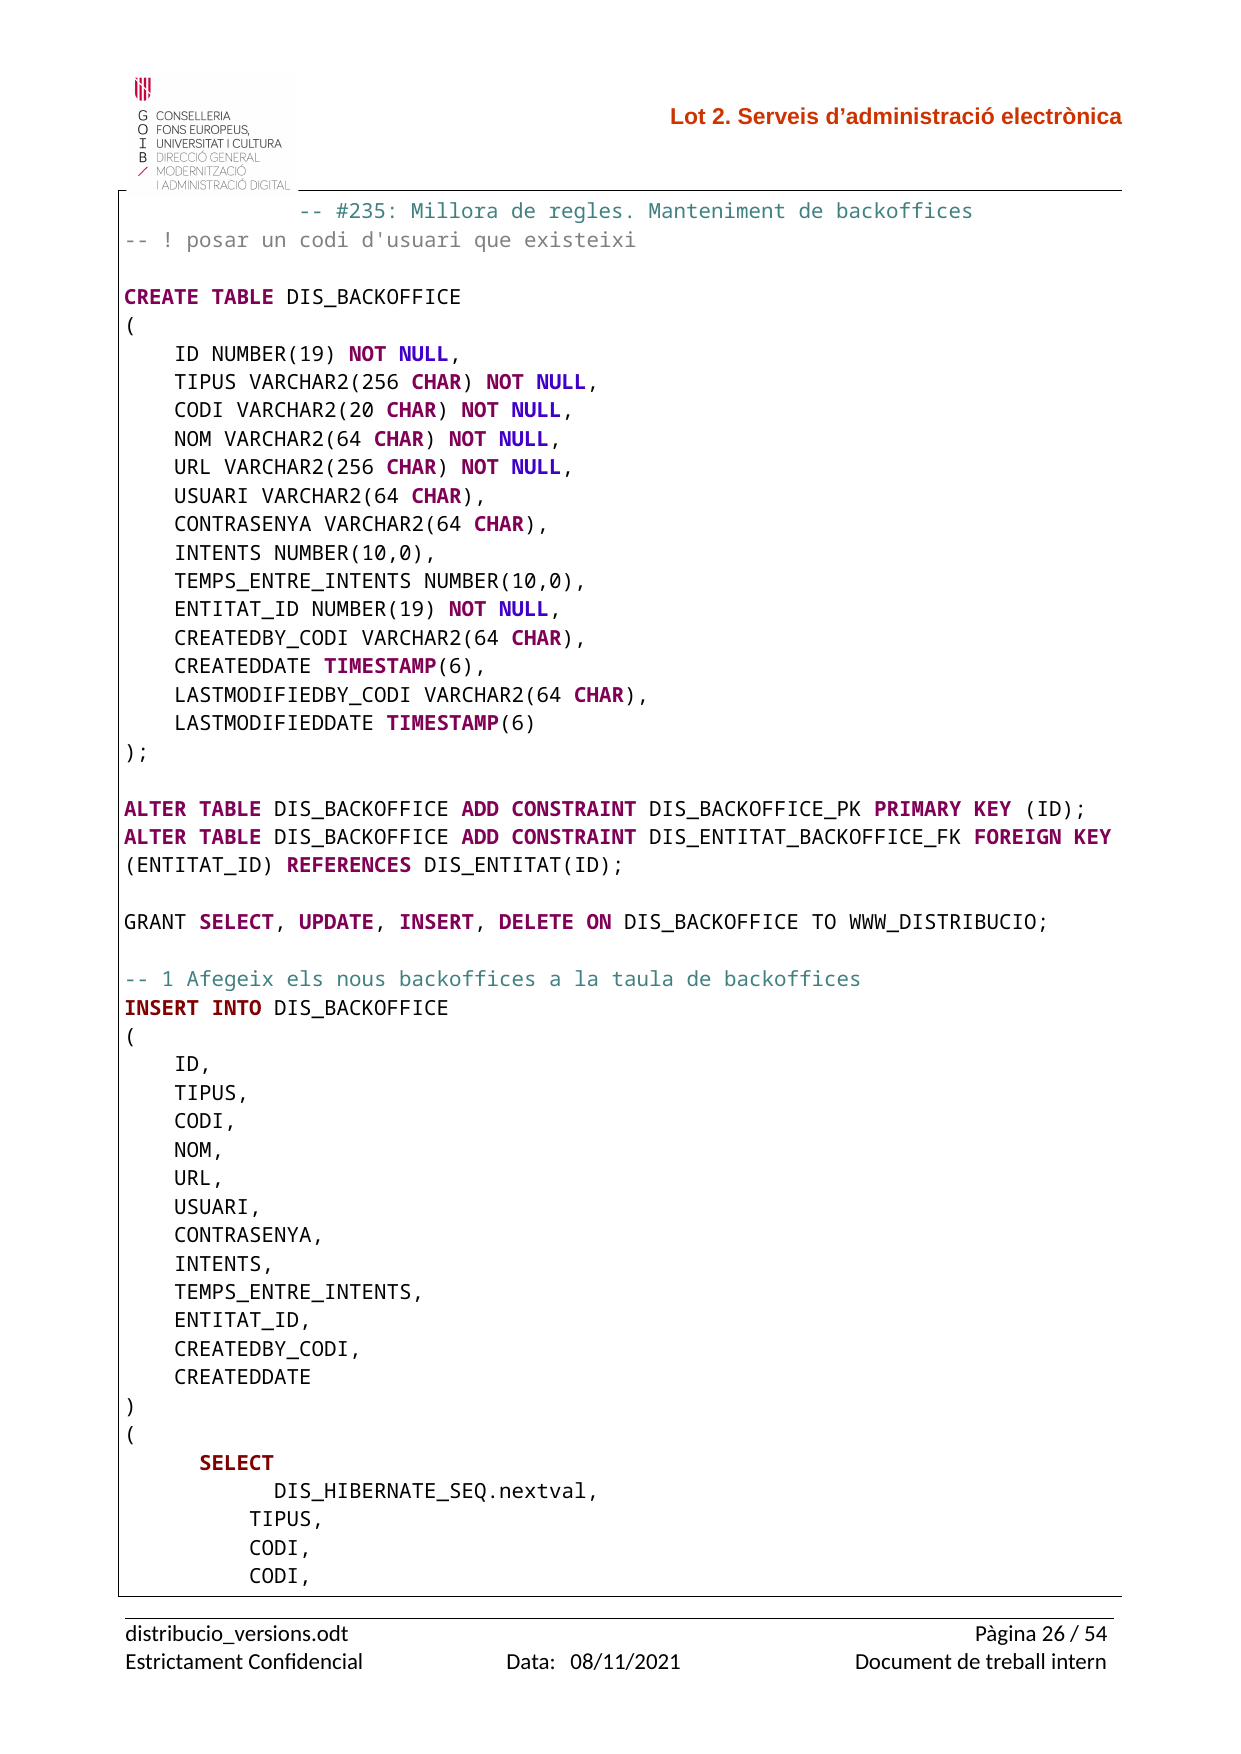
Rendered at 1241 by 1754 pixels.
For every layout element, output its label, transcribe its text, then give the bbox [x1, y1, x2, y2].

picture [126, 70, 299, 197]
table_header -- #235: Millora de regles. Manteniment de backoffices -- ! posar un codi d'usuari que existeixi CREATE TABLE DIS_BACKOFFICE ( ID NUMBER(19) NOT NULL, TIPUS VARCHAR2(256 CHAR) NOT NULL, CODI VARCHAR2(20 CHAR) NOT NULL, NOM VARCHAR2(64 CHAR) NOT NULL, URL VARCHAR2(256 CHAR) NOT NULL, USUARI VARCHAR2(64 CHAR), CONTRASENYA VARCHAR2(64 CHAR), INTENTS NUMBER(10,0), TEMPS_ENTRE_INTENTS NUMBER(10,0), ENTITAT_ID NUMBER(19) NOT NULL, CREATEDBY_CODI VARCHAR2(64 CHAR), CREATEDDATE TIMESTAMP(6), LASTMODIFIEDBY_CODI VARCHAR2(64 CHAR), LASTMODIFIEDDATE TIMESTAMP(6) ); ALTER TABLE DIS_BACKOFFICE ADD CONSTRAINT DIS_BACKOFFICE_PK PRIMARY KEY (ID); ALTER TABLE DIS_BACKOFFICE ADD CONSTRAINT DIS_ENTITAT_BACKOFFICE_FK FOREIGN KEY (ENTITAT_ID) REFERENCES DIS_ENTITAT(ID); GRANT SELECT, UPDATE, INSERT, DELETE ON DIS_BACKOFFICE TO WWW_DISTRIBUCIO; -- 1 Afegeix els nous backoffices a la taula de backoffices INSERT INTO DIS_BACKOFFICE ( ID, TIPUS, CODI, NOM, URL, USUARI, CONTRASENYA, INTENTS, TEMPS_ENTRE_INTENTS, ENTITAT_ID, CREATEDBY_CODI, CREATEDDATE ) ( SELECT DIS_HIBERNATE_SEQ.nextval, TIPUS, CODI, CODI, [119, 191, 1122, 1596]
